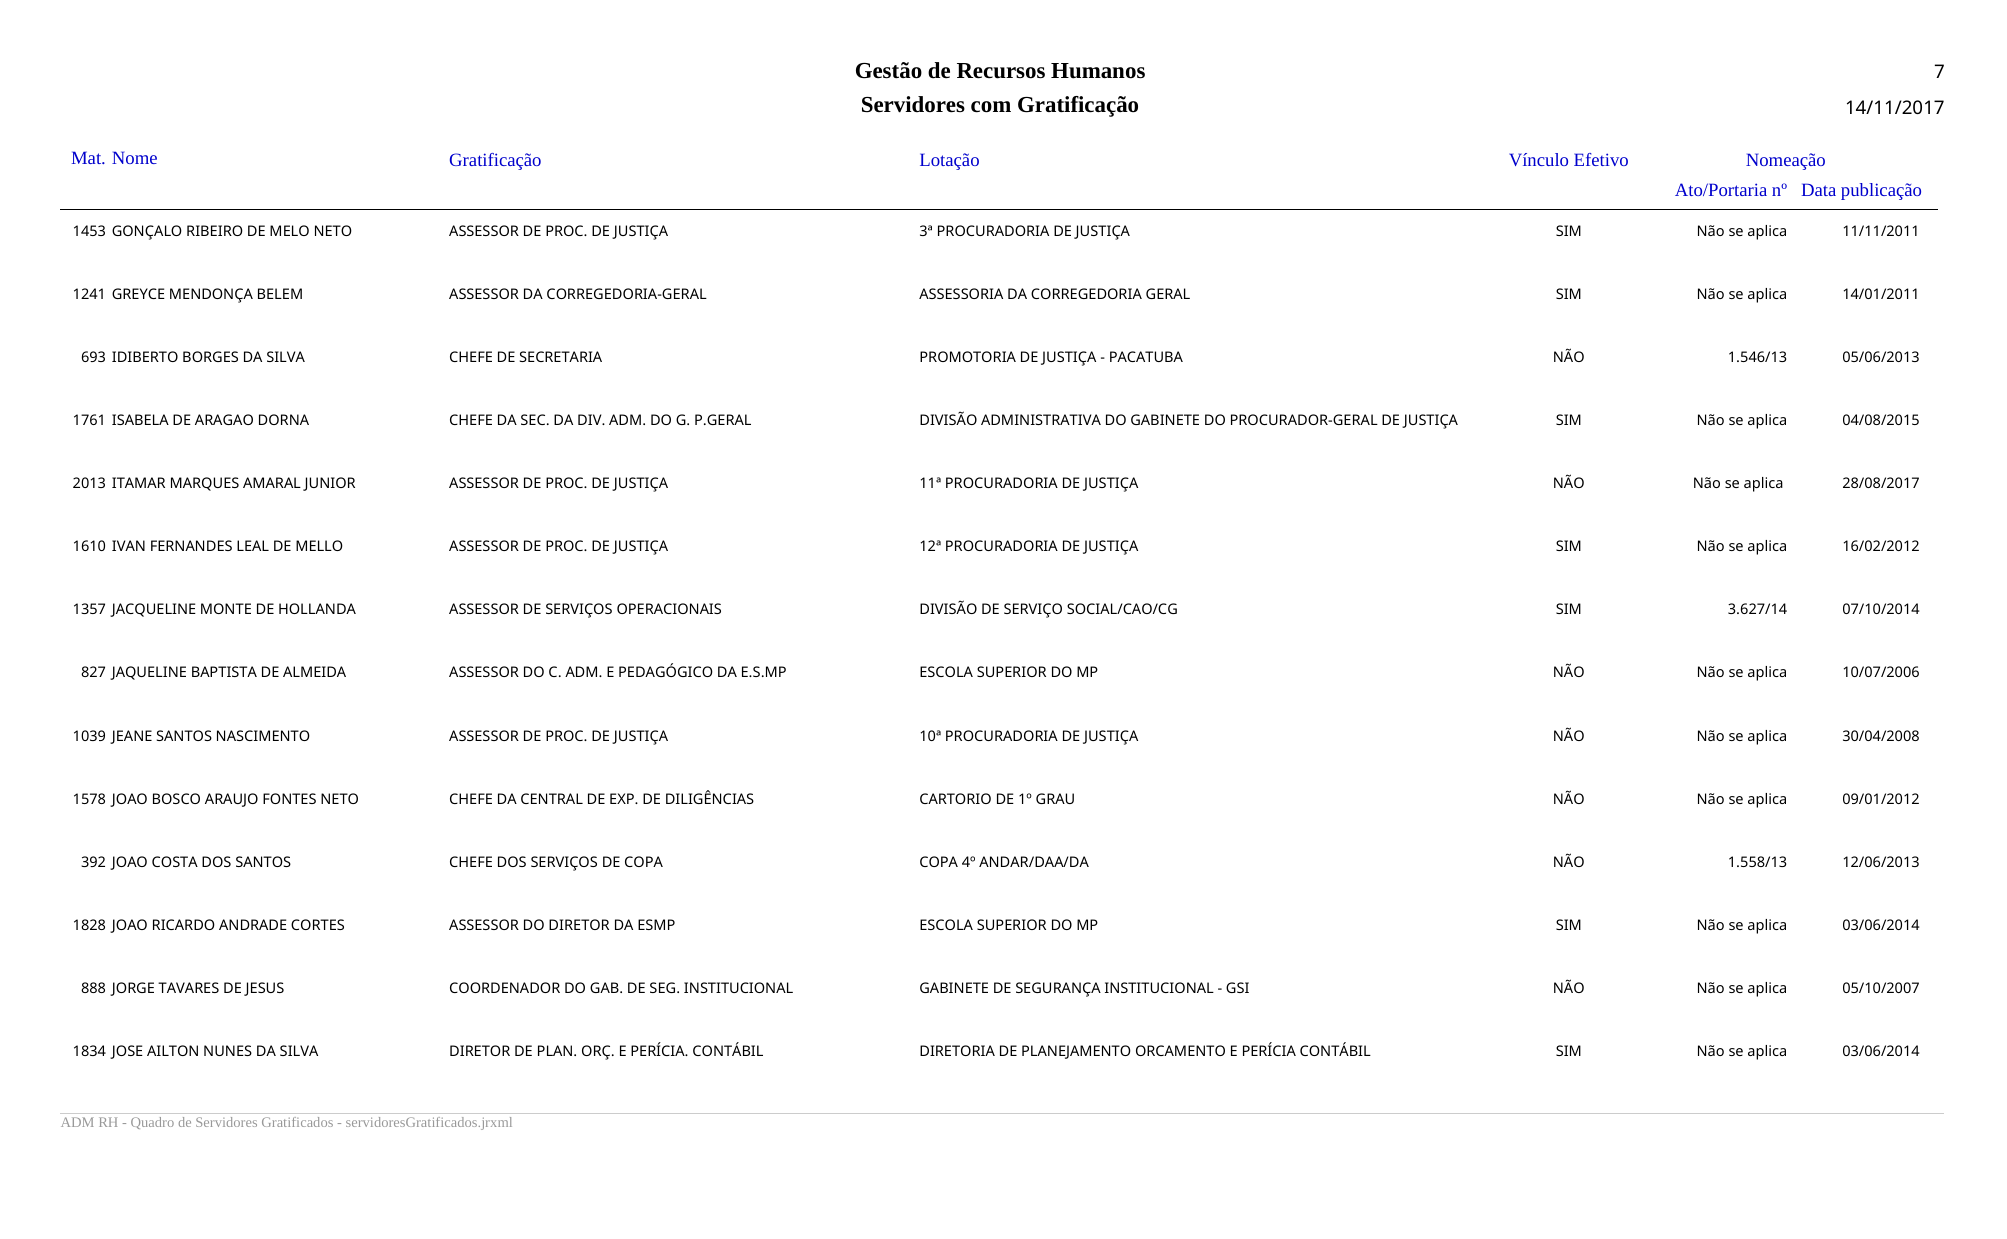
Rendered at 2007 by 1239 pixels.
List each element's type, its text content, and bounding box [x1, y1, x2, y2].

table_cell [1642, 628, 2007, 641]
table_cell [440, 754, 449, 767]
table_cell COORDENADOR DO GAB. DE SEG. INSTITUCIONAL [449, 978, 910, 1038]
table_cell [0, 915, 9, 943]
table_cell [440, 438, 449, 452]
table_cell 12ª PROCURADORIA DE JUSTIÇA [919, 536, 1486, 596]
table_cell [440, 536, 449, 564]
table_cell [0, 95, 213, 123]
table_cell GONÇALO RIBEIRO DE MELO NETO [112, 220, 440, 280]
table_cell [1642, 375, 2007, 389]
table_cell [106, 915, 112, 943]
table_cell [910, 1083, 919, 1101]
table_cell [910, 284, 919, 312]
table_cell [0, 943, 112, 957]
table_cell [1642, 725, 1649, 754]
table_cell [910, 768, 919, 785]
table_cell [1642, 565, 2007, 578]
table_cell DIVISÃO DE SERVIÇO SOCIAL/CAO/CG [919, 599, 1486, 659]
table_cell Não se aplica [1649, 789, 1787, 817]
table_cell [1486, 978, 1495, 1006]
table_cell ESCOLA SUPERIOR DO MP [919, 915, 1486, 975]
table_cell 3ª PROCURADORIA DE JUSTIÇA [919, 220, 1486, 280]
table_cell [1642, 220, 1649, 249]
table_cell [440, 978, 449, 1006]
table_header Mat. [44, 147, 106, 177]
table_cell [440, 894, 449, 912]
table_cell [1642, 852, 1649, 880]
table_cell Não se aplica [1649, 662, 1787, 691]
table_cell [440, 1006, 449, 1020]
table_cell [440, 957, 449, 975]
table_cell 12/06/2013 [1793, 852, 1919, 880]
table_cell Lotação [919, 149, 1486, 178]
table_cell JAQUELINE BAPTISTA DE ALMEIDA [112, 662, 440, 722]
table_cell [910, 220, 919, 249]
table_cell [0, 389, 112, 407]
table_cell [0, 220, 9, 249]
table_cell [0, 410, 9, 438]
table_cell [1642, 915, 1649, 943]
table_cell 1828 [9, 915, 106, 943]
table_cell Não se aplica [1649, 284, 1787, 312]
table_cell [440, 326, 449, 343]
table_cell [0, 1070, 112, 1083]
table_cell [1642, 1070, 2007, 1083]
table_cell [910, 501, 919, 515]
table_cell [1486, 249, 1495, 262]
table_cell [1486, 263, 2007, 280]
table_cell [0, 1006, 112, 1020]
table_cell [440, 691, 449, 704]
table_cell [1486, 704, 2007, 722]
table_cell [910, 410, 919, 438]
table_cell 16/02/2012 [1793, 536, 1919, 564]
table_cell [440, 312, 449, 326]
table_cell NÃO [1495, 473, 1642, 515]
table_cell [1787, 725, 1792, 754]
table_cell CARTORIO DE 1º GRAU [919, 789, 1486, 848]
table_cell [1486, 473, 1495, 501]
table_cell Não se aplica [1649, 536, 1787, 564]
table_cell PROMOTORIA DE JUSTIÇA - PACATUBA [919, 347, 1486, 407]
table_cell Gestão de Recursos Humanos [213, 57, 1787, 85]
table_cell [910, 599, 919, 628]
table_cell ASSESSOR DE SERVIÇOS OPERACIONAIS [449, 599, 910, 659]
table_cell NÃO [1495, 978, 1642, 1020]
table_cell [440, 768, 449, 785]
table_cell [910, 662, 919, 691]
table_cell [440, 347, 449, 375]
table_cell [0, 852, 9, 880]
table_cell [910, 957, 919, 975]
table_cell Não se aplica [1649, 473, 1787, 501]
table_cell 09/01/2012 [1793, 789, 1919, 817]
table_cell [910, 754, 919, 767]
table_cell NÃO [1495, 347, 1642, 389]
table_cell 7 [1790, 59, 1944, 85]
table_cell [1920, 915, 2007, 943]
table_cell [0, 347, 9, 375]
table_cell [106, 284, 112, 312]
table_cell [0, 691, 112, 704]
table_cell [106, 662, 112, 691]
table_cell [440, 452, 449, 470]
table_cell Não se aplica [1649, 410, 1787, 438]
table_cell 1453 [9, 220, 106, 249]
table_cell [440, 725, 449, 754]
table_cell [1486, 578, 2007, 596]
table_cell [1486, 536, 1495, 564]
table_cell 11ª PROCURADORIA DE JUSTIÇA [919, 473, 1486, 533]
table_cell [1920, 789, 2007, 817]
table_cell NÃO [1495, 725, 1642, 767]
table_cell [1486, 326, 2007, 343]
table_cell SIM [1495, 1041, 1642, 1083]
table_cell [440, 1020, 449, 1038]
table_cell [1787, 599, 1792, 628]
table_cell [1486, 754, 1495, 767]
table_cell [1642, 1006, 2007, 1020]
table_cell [910, 915, 919, 943]
table_cell [440, 817, 449, 831]
table_cell [1922, 149, 2007, 177]
table_cell [440, 515, 449, 533]
table_cell [1787, 410, 1792, 438]
table_cell [440, 565, 449, 578]
table_cell ASSESSOR DE PROC. DE JUSTIÇA [449, 473, 910, 533]
table_cell [106, 149, 112, 177]
table_cell [1486, 1041, 1495, 1069]
table_cell [1486, 452, 2007, 470]
table_cell [910, 1070, 919, 1083]
table_cell [910, 375, 919, 389]
table_cell Gratificação [449, 149, 910, 178]
table_cell [106, 473, 112, 501]
table_cell [0, 59, 213, 85]
table_cell Não se aplica [1649, 915, 1787, 943]
table_cell [106, 536, 112, 564]
table_cell [106, 599, 112, 628]
table_cell [106, 725, 112, 754]
table_cell [0, 662, 9, 691]
table_cell [440, 410, 449, 438]
table_cell [440, 852, 449, 880]
table_cell 30/04/2008 [1793, 725, 1919, 754]
table_cell [0, 312, 112, 326]
table_cell [0, 1083, 112, 1101]
table_cell IDIBERTO BORGES DA SILVA [112, 347, 440, 407]
table_cell 1610 [9, 536, 106, 564]
table_cell [440, 641, 449, 659]
table_cell 1241 [9, 284, 106, 312]
table_cell 10ª PROCURADORIA DE JUSTIÇA [919, 725, 1486, 785]
table_cell [1486, 789, 1495, 817]
table_cell [910, 438, 919, 452]
table_cell [0, 149, 44, 177]
table_cell [1486, 852, 1495, 880]
table_cell [1787, 536, 1792, 564]
table_cell [910, 704, 919, 722]
table_cell ESCOLA SUPERIOR DO MP [919, 662, 1486, 722]
table_cell NÃO [1495, 789, 1642, 831]
table_cell [0, 725, 9, 754]
table_cell [1642, 1041, 1649, 1069]
table_cell 14/11/2017 [1790, 95, 1944, 123]
table_cell [0, 831, 112, 848]
table_cell [0, 438, 112, 452]
table_cell CHEFE DA SEC. DA DIV. ADM. DO G. P.GERAL [449, 410, 910, 470]
table_cell Nomeação [1649, 149, 1922, 178]
table_cell [1486, 599, 1495, 628]
table_cell [910, 641, 919, 659]
table_cell [1486, 725, 1495, 754]
table_cell [910, 565, 919, 578]
table_cell [440, 704, 449, 722]
table_cell SIM [1495, 536, 1642, 578]
table_cell [440, 599, 449, 628]
table_cell [1920, 852, 2007, 880]
table_cell [1486, 347, 1495, 375]
table_cell [910, 536, 919, 564]
table_cell [0, 375, 112, 389]
table_cell Data publicação [1787, 179, 1922, 208]
table_cell [1486, 915, 1495, 943]
table_cell 1.546/13 [1649, 347, 1787, 375]
table_cell SIM [1495, 915, 1642, 957]
table_cell [910, 978, 919, 1006]
table_cell [910, 789, 919, 817]
table_cell [0, 123, 2007, 147]
table_cell [440, 789, 449, 817]
table_cell [910, 515, 919, 533]
table_cell [440, 628, 449, 641]
table_cell [1945, 95, 2007, 123]
table_cell [1642, 789, 1649, 817]
table_cell 04/08/2015 [1793, 410, 1919, 438]
table_cell [440, 1041, 449, 1069]
table_cell [440, 220, 449, 249]
table_cell [1486, 831, 2007, 848]
table_cell [910, 473, 919, 501]
table_cell NÃO [1495, 662, 1642, 704]
table_cell JOAO RICARDO ANDRADE CORTES [112, 915, 440, 975]
table_cell 2013 [9, 473, 106, 501]
table_cell [0, 704, 112, 722]
table_cell [1920, 536, 2007, 564]
table_cell [910, 831, 919, 848]
table_cell DIRETOR DE PLAN. ORÇ. E PERÍCIA. CONTÁBIL [449, 1041, 910, 1101]
table_cell [440, 662, 449, 691]
table_cell [440, 375, 449, 389]
table_cell [910, 817, 919, 831]
table_cell [0, 501, 112, 515]
table_cell ISABELA DE ARAGAO DORNA [112, 410, 440, 470]
table_cell JOAO BOSCO ARAUJO FONTES NETO [112, 789, 440, 848]
table_cell [910, 852, 919, 880]
table_cell [1486, 641, 2007, 659]
table_cell 693 [9, 347, 106, 375]
table_cell [1920, 662, 2007, 691]
table_cell [1642, 817, 2007, 831]
table_cell [106, 220, 112, 249]
table_cell ITAMAR MARQUES AMARAL JUNIOR [112, 473, 440, 533]
table_cell 1761 [9, 410, 106, 438]
table_cell ASSESSOR DE PROC. DE JUSTIÇA [449, 725, 910, 785]
table_cell SIM [1495, 599, 1642, 641]
table_cell [1486, 1083, 2007, 1101]
table_cell [1486, 1020, 2007, 1038]
table_cell NÃO [1495, 852, 1642, 894]
table_cell 888 [9, 978, 106, 1006]
table_cell [0, 578, 112, 596]
table_cell [440, 915, 449, 943]
table_cell [440, 284, 449, 312]
table_cell [0, 263, 112, 280]
table_cell Não se aplica [1649, 220, 1787, 249]
table_cell [0, 473, 9, 501]
table_cell [1922, 179, 2007, 208]
table_cell [1920, 410, 2007, 438]
table_cell [440, 473, 449, 501]
table_cell [1642, 473, 1649, 501]
table_cell 1357 [9, 599, 106, 628]
table_cell 28/08/2017 [1793, 473, 1919, 501]
table_cell 1.558/13 [1649, 852, 1787, 880]
table_cell 03/06/2014 [1793, 1041, 1919, 1069]
table_cell [440, 263, 449, 280]
table_cell 827 [9, 662, 106, 691]
table_cell [910, 578, 919, 596]
table_cell [910, 452, 919, 470]
table_cell [106, 852, 112, 880]
table_cell ASSESSOR DE PROC. DE JUSTIÇA [449, 536, 910, 596]
table_cell [0, 599, 9, 628]
table_cell [1642, 501, 2007, 515]
table_cell [910, 691, 919, 704]
table_cell ASSESSOR DE PROC. DE JUSTIÇA [449, 220, 910, 280]
table_cell [1486, 284, 1495, 312]
table_cell [106, 789, 112, 817]
table_cell Vínculo Efetivo [1495, 149, 1642, 178]
table_cell [1486, 389, 2007, 407]
table_cell [910, 263, 919, 280]
table_cell [1486, 943, 1495, 957]
table_cell 03/06/2014 [1793, 915, 1919, 943]
table_cell ASSESSOR DO C. ADM. E PEDAGÓGICO DA E.S.MP [449, 662, 910, 722]
table_cell [106, 410, 112, 438]
table_cell [1787, 662, 1792, 691]
table_cell [1787, 1041, 1792, 1069]
table_cell [0, 768, 112, 785]
table_cell JOSE AILTON NUNES DA SILVA [112, 1041, 440, 1101]
table_cell [1920, 1041, 2007, 1069]
table_cell 05/06/2013 [1793, 347, 1919, 375]
table_cell [1486, 691, 1495, 704]
table_cell [0, 894, 112, 912]
table_cell [1920, 599, 2007, 628]
table_cell [0, 284, 9, 312]
table_cell [440, 880, 449, 894]
table_cell COPA 4º ANDAR/DAA/DA [919, 852, 1486, 912]
table_cell [1486, 438, 1495, 452]
table_cell Não se aplica [1649, 725, 1787, 754]
table_cell [1920, 725, 2007, 754]
table_cell [910, 880, 919, 894]
table_cell [440, 501, 449, 515]
table_cell [0, 249, 112, 262]
table_cell 14/01/2011 [1793, 284, 1919, 312]
table_cell [1642, 312, 2007, 326]
table_cell [440, 943, 449, 957]
table_cell [1486, 957, 2007, 975]
table_cell [1920, 284, 2007, 312]
table_cell Não se aplica [1649, 978, 1787, 1006]
table_cell [1486, 1070, 1495, 1083]
table_cell 07/10/2014 [1793, 599, 1919, 628]
table_cell [1642, 662, 1649, 691]
table_cell [1486, 1006, 1495, 1020]
table_cell [910, 149, 919, 177]
table_cell ASSESSOR DA CORREGEDORIA-GERAL [449, 284, 910, 343]
table_cell [910, 1006, 919, 1020]
table_cell [1642, 599, 1649, 628]
table_cell [910, 249, 919, 262]
table_cell [1486, 515, 2007, 533]
table_cell [0, 789, 9, 817]
table_cell [910, 943, 919, 957]
table_cell [1920, 978, 2007, 1006]
table_cell [0, 211, 2007, 220]
table_cell 1039 [9, 725, 106, 754]
table_cell [1787, 978, 1792, 1006]
table_cell [1486, 768, 2007, 785]
table_cell [1486, 662, 1495, 691]
table_cell [0, 1020, 112, 1038]
table_cell 1834 [9, 1041, 106, 1069]
table_cell [440, 1070, 449, 1083]
table_cell [910, 894, 919, 912]
table_cell [1486, 501, 1495, 515]
table_cell [1486, 894, 2007, 912]
table_cell [106, 347, 112, 375]
table_cell [1945, 1113, 2007, 1137]
table_cell [0, 179, 1649, 208]
table_cell [1642, 754, 2007, 767]
table_cell [1787, 852, 1792, 880]
table_cell 3.627/14 [1649, 599, 1787, 628]
table_cell [1486, 220, 1495, 249]
table_cell JOAO COSTA DOS SANTOS [112, 852, 440, 912]
table_cell Ato/Portaria nº [1649, 179, 1787, 208]
table_cell [1642, 149, 1649, 177]
table_cell [910, 347, 919, 375]
table_cell [0, 1113, 60, 1137]
table_cell IVAN FERNANDES LEAL DE MELLO [112, 536, 440, 596]
table_cell DIVISÃO ADMINISTRATIVA DO GABINETE DO PROCURADOR-GERAL DE JUSTIÇA [919, 410, 1486, 470]
table_cell [910, 1020, 919, 1038]
table_cell [0, 978, 9, 1006]
table_cell JEANE SANTOS NASCIMENTO [112, 725, 440, 785]
table_cell [0, 452, 112, 470]
table_cell [0, 326, 112, 343]
table_cell [1642, 438, 2007, 452]
table_cell [1486, 880, 1495, 894]
table_cell [910, 389, 919, 407]
table_cell [1486, 375, 1495, 389]
table_cell SIM [1495, 284, 1642, 326]
table_header Nome [112, 147, 199, 177]
table_cell [1642, 536, 1649, 564]
table_cell [0, 515, 112, 533]
table_cell 05/10/2007 [1793, 978, 1919, 1006]
table_cell 10/07/2006 [1793, 662, 1919, 691]
table_cell [0, 957, 112, 975]
table_cell [0, 1101, 2007, 1113]
table_cell [1787, 473, 1792, 501]
table_cell [910, 628, 919, 641]
table_cell [910, 1041, 919, 1069]
table_cell ADM RH - Quadro de Servidores Gratificados - servidoresGratificados.jrxml [60, 1114, 1944, 1137]
table_cell [106, 978, 112, 1006]
table_cell ASSESSOR DO DIRETOR DA ESMP [449, 915, 910, 975]
table_cell [1642, 249, 2007, 262]
table_cell [1920, 220, 2007, 249]
table_cell [0, 1041, 9, 1069]
table_cell [199, 149, 449, 177]
table_cell [1642, 284, 1649, 312]
table_cell [0, 565, 112, 578]
table_cell [1486, 565, 1495, 578]
table_cell [910, 725, 919, 754]
table_cell GABINETE DE SEGURANÇA INSTITUCIONAL - GSI [919, 978, 1486, 1038]
table_cell 392 [9, 852, 106, 880]
table_cell GREYCE MENDONÇA BELEM [112, 284, 440, 343]
table_cell [0, 85, 2007, 91]
table_cell [1787, 789, 1792, 817]
table_cell Servidores com Gratificação [213, 91, 1787, 123]
table_cell [106, 1041, 112, 1069]
table_cell [440, 1083, 449, 1101]
table_cell [1787, 915, 1792, 943]
table_cell 1578 [9, 789, 106, 817]
table_cell [1787, 347, 1792, 375]
table_cell 11/11/2011 [1793, 220, 1919, 249]
table_cell [0, 880, 112, 894]
table_cell [0, 817, 112, 831]
table_cell [0, 754, 112, 767]
table_cell [1945, 59, 2007, 85]
table_cell [1787, 284, 1792, 312]
table_cell [440, 389, 449, 407]
table_cell [0, 628, 112, 641]
table_cell [1642, 943, 2007, 957]
table_cell [0, 536, 9, 564]
table_cell JORGE TAVARES DE JESUS [112, 978, 440, 1038]
table_cell [440, 249, 449, 262]
table_cell SIM [1495, 410, 1642, 452]
table_cell Não se aplica [1649, 1041, 1787, 1069]
table_cell SIM [1495, 220, 1642, 262]
table_cell [1642, 978, 1649, 1006]
table_cell [1486, 817, 1495, 831]
table_cell [1642, 880, 2007, 894]
table_cell [1642, 410, 1649, 438]
table_cell [1642, 347, 1649, 375]
table_cell JACQUELINE MONTE DE HOLLANDA [112, 599, 440, 659]
table_cell CHEFE DOS SERVIÇOS DE COPA [449, 852, 910, 912]
table_cell DIRETORIA DE PLANEJAMENTO ORCAMENTO E PERÍCIA CONTÁBIL [919, 1041, 1486, 1101]
table_cell [1920, 473, 2007, 501]
table_cell ASSESSORIA DA CORREGEDORIA GERAL [919, 284, 1486, 343]
table_cell [1486, 628, 1495, 641]
table_cell [440, 578, 449, 596]
table_header [0, 0, 2007, 57]
table_cell [910, 312, 919, 326]
table_cell [1486, 410, 1495, 438]
table_cell [1486, 149, 1495, 177]
table_cell [1787, 220, 1792, 249]
table_cell [1642, 691, 2007, 704]
table_cell [1920, 347, 2007, 375]
table_cell CHEFE DA CENTRAL DE EXP. DE DILIGÊNCIAS [449, 789, 910, 848]
table_cell [1486, 312, 1495, 326]
table_cell CHEFE DE SECRETARIA [449, 347, 910, 407]
table_cell [0, 641, 112, 659]
table_cell [910, 326, 919, 343]
table_cell [440, 831, 449, 848]
